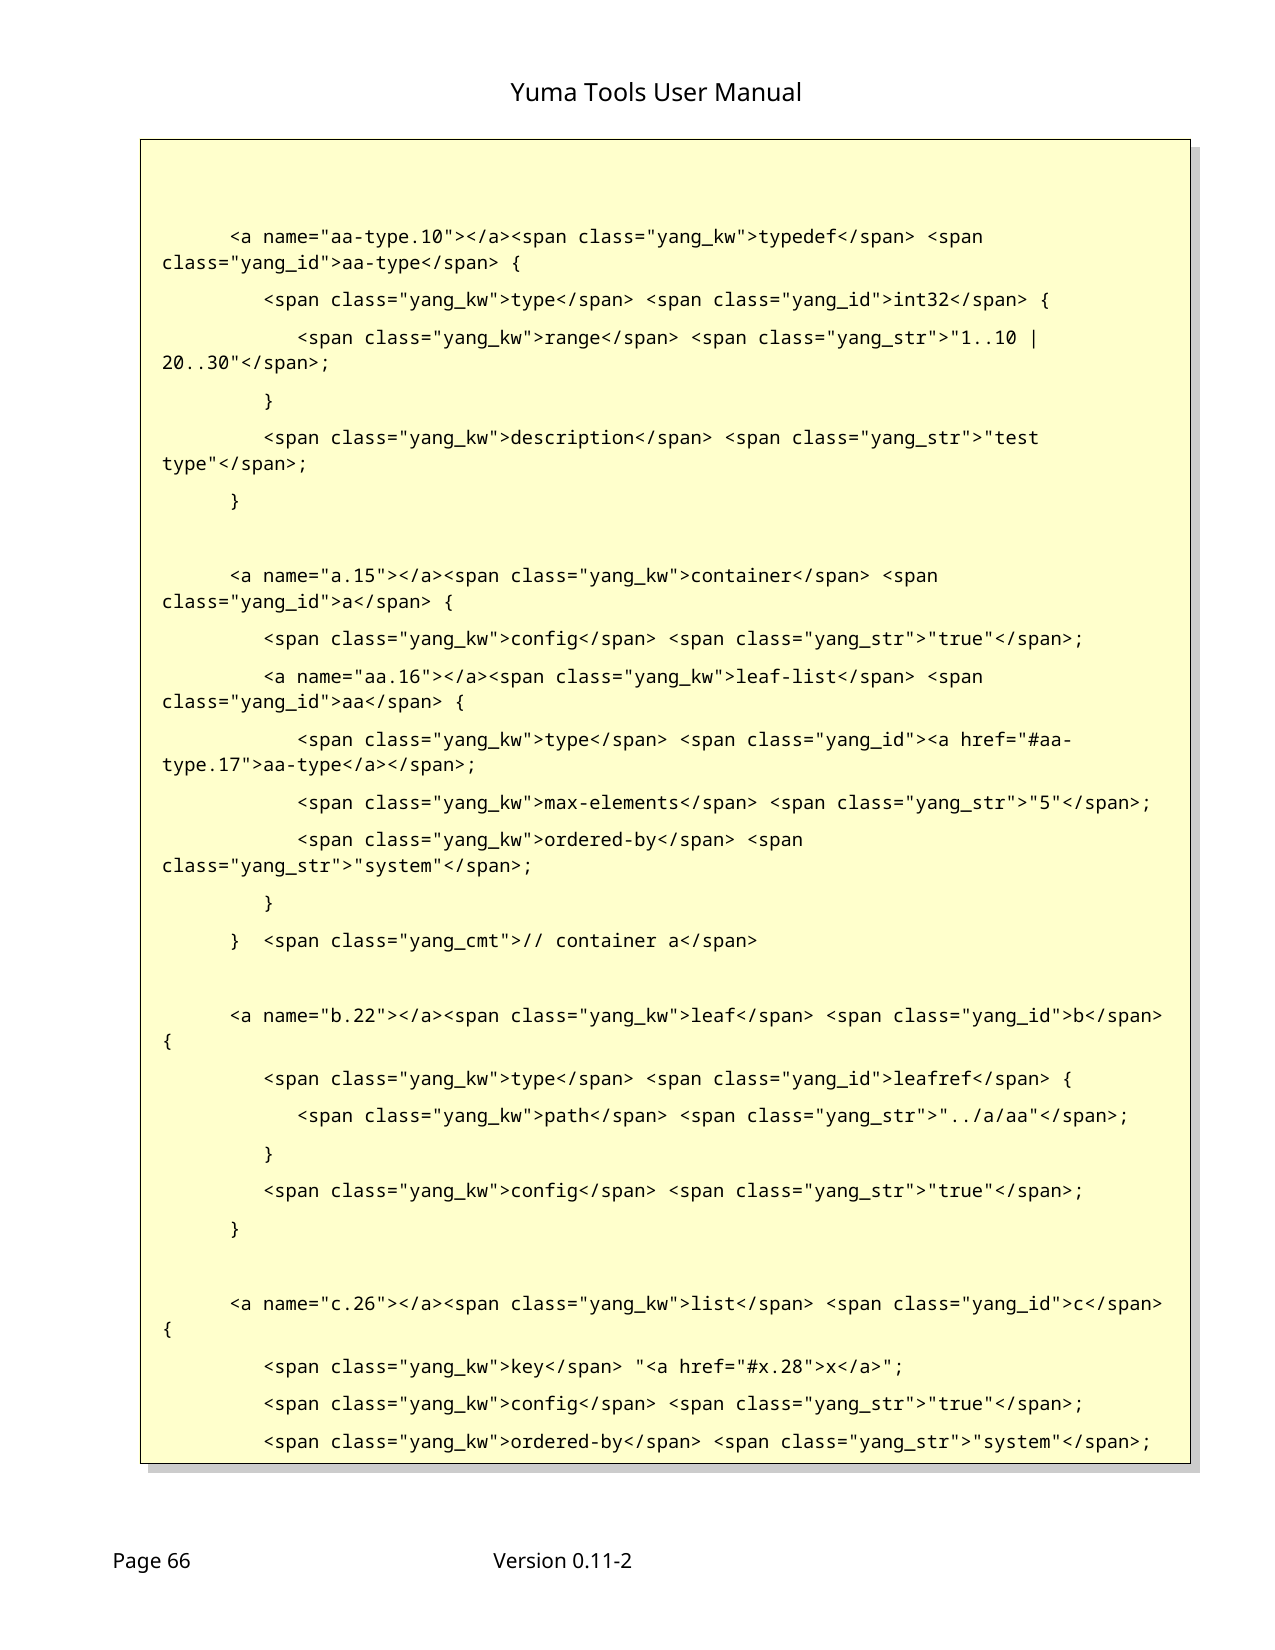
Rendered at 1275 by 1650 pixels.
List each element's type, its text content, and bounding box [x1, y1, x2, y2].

text <a name="aa-type.10"></a><span class="yang_kw">typedef</span> <span class="yang_id">aa-type</span> { [141, 213, 1190, 274]
text <span class="yang_kw">key</span> "<a href="#x.28">x</a>"; [141, 1343, 1190, 1379]
text <span class="yang_kw">config</span> <span class="yang_str">"true"</span>; [141, 1168, 1190, 1203]
text <a name="b.22"></a><span class="yang_kw">leaf</span> <span class="yang_id">b</span> { [141, 992, 1190, 1053]
text <a name="aa.16"></a><span class="yang_kw">leaf-list</span> <span class="yang_id">aa</span> { [141, 653, 1190, 714]
text <span class="yang_kw">ordered-by</span> <span class="yang_str">"system"</span>; [141, 1418, 1190, 1463]
text } [141, 1205, 1190, 1241]
text <span class="yang_kw">max-elements</span> <span class="yang_str">"5"</span>; [141, 779, 1190, 815]
text <span class="yang_kw">config</span> <span class="yang_str">"true"</span>; [141, 616, 1190, 651]
text <a name="c.26"></a><span class="yang_kw">list</span> <span class="yang_id">c</span> { [141, 1280, 1190, 1341]
text <span class="yang_kw">ordered-by</span> <span class="yang_str">"system"</span>; [141, 817, 1190, 878]
text <span class="yang_kw">path</span> <span class="yang_str">"../a/aa"</span>; [141, 1093, 1190, 1128]
text <span class="yang_kw">type</span> <span class="yang_id">int32</span> { [141, 277, 1190, 312]
text <span class="yang_kw">type</span> <span class="yang_id"><a href="#aa-type.17">aa-type</a></span>; [141, 716, 1190, 777]
text <span class="yang_kw">description</span> <span class="yang_str">"test type"</span>; [141, 414, 1190, 476]
text } [141, 1130, 1190, 1166]
text } <span class="yang_cmt">// container a</span> [141, 917, 1190, 953]
text } [141, 478, 1190, 513]
text <span class="yang_kw">range</span> <span class="yang_str">"1..10 | 20..30"</span>; [141, 314, 1190, 375]
text } [141, 377, 1190, 413]
text } [141, 880, 1190, 915]
text <span class="yang_kw">config</span> <span class="yang_str">"true"</span>; [141, 1381, 1190, 1416]
text <a name="a.15"></a><span class="yang_kw">container</span> <span class="yang_id">a</span> { [141, 553, 1190, 614]
text <span class="yang_kw">type</span> <span class="yang_id">leafref</span> { [141, 1055, 1190, 1091]
